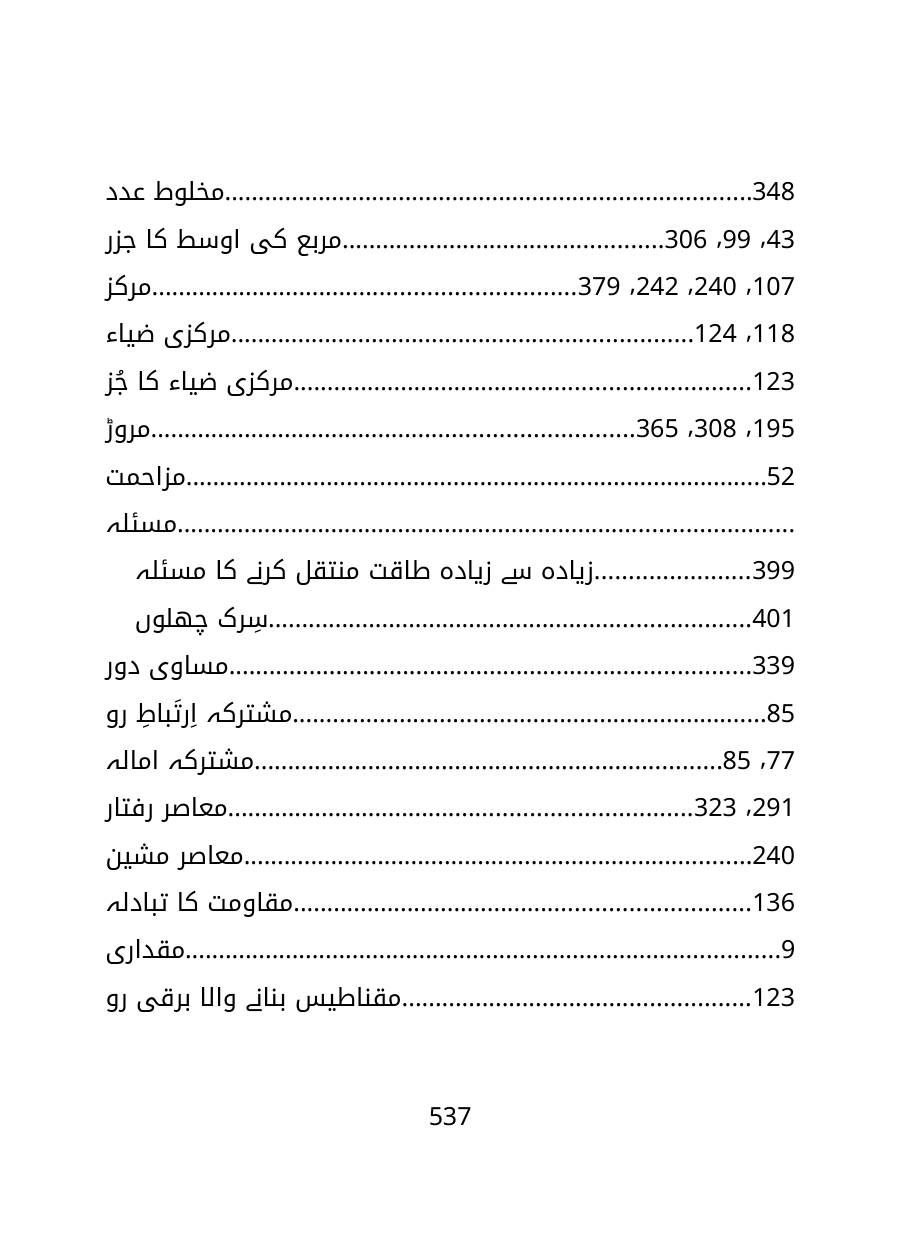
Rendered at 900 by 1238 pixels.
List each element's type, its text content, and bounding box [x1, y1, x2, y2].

text معاصر رفتار 291, 323 [105, 785, 795, 832]
text مروڑ 195, 308, 365 [105, 406, 795, 453]
text سِرک چھلوں 401 [134, 595, 795, 642]
text مسئلہ [105, 500, 795, 548]
text مقناطیس بنانے والا برقی رو 123 [105, 974, 795, 1022]
text مربع کی اوسط کا جزر 43, 99, 306 [105, 216, 795, 263]
text زیادہ سے زیادہ طاقت منتقل کرنے کا مسئلہ 399 [134, 548, 795, 595]
text مرکزی ضیاء کا جُز 123 [105, 358, 795, 406]
text مخلوط عدد 348 [105, 168, 795, 216]
text مرکز 107, 240, 242, 379 [105, 263, 795, 311]
text مشترکہ امالہ 77, 85 [105, 737, 795, 785]
text مساوی دور 339 [105, 642, 795, 690]
text مشترکہ اِرتَباطِ رو 85 [105, 690, 795, 737]
text مقاومت کا تبادلہ 136 [105, 879, 795, 927]
text معاصر مشین 240 [105, 832, 795, 879]
text مرکزی ضیاء 118, 124 [105, 311, 795, 358]
text مقداری 9 [105, 927, 795, 974]
text مزاحمت 52 [105, 453, 795, 500]
